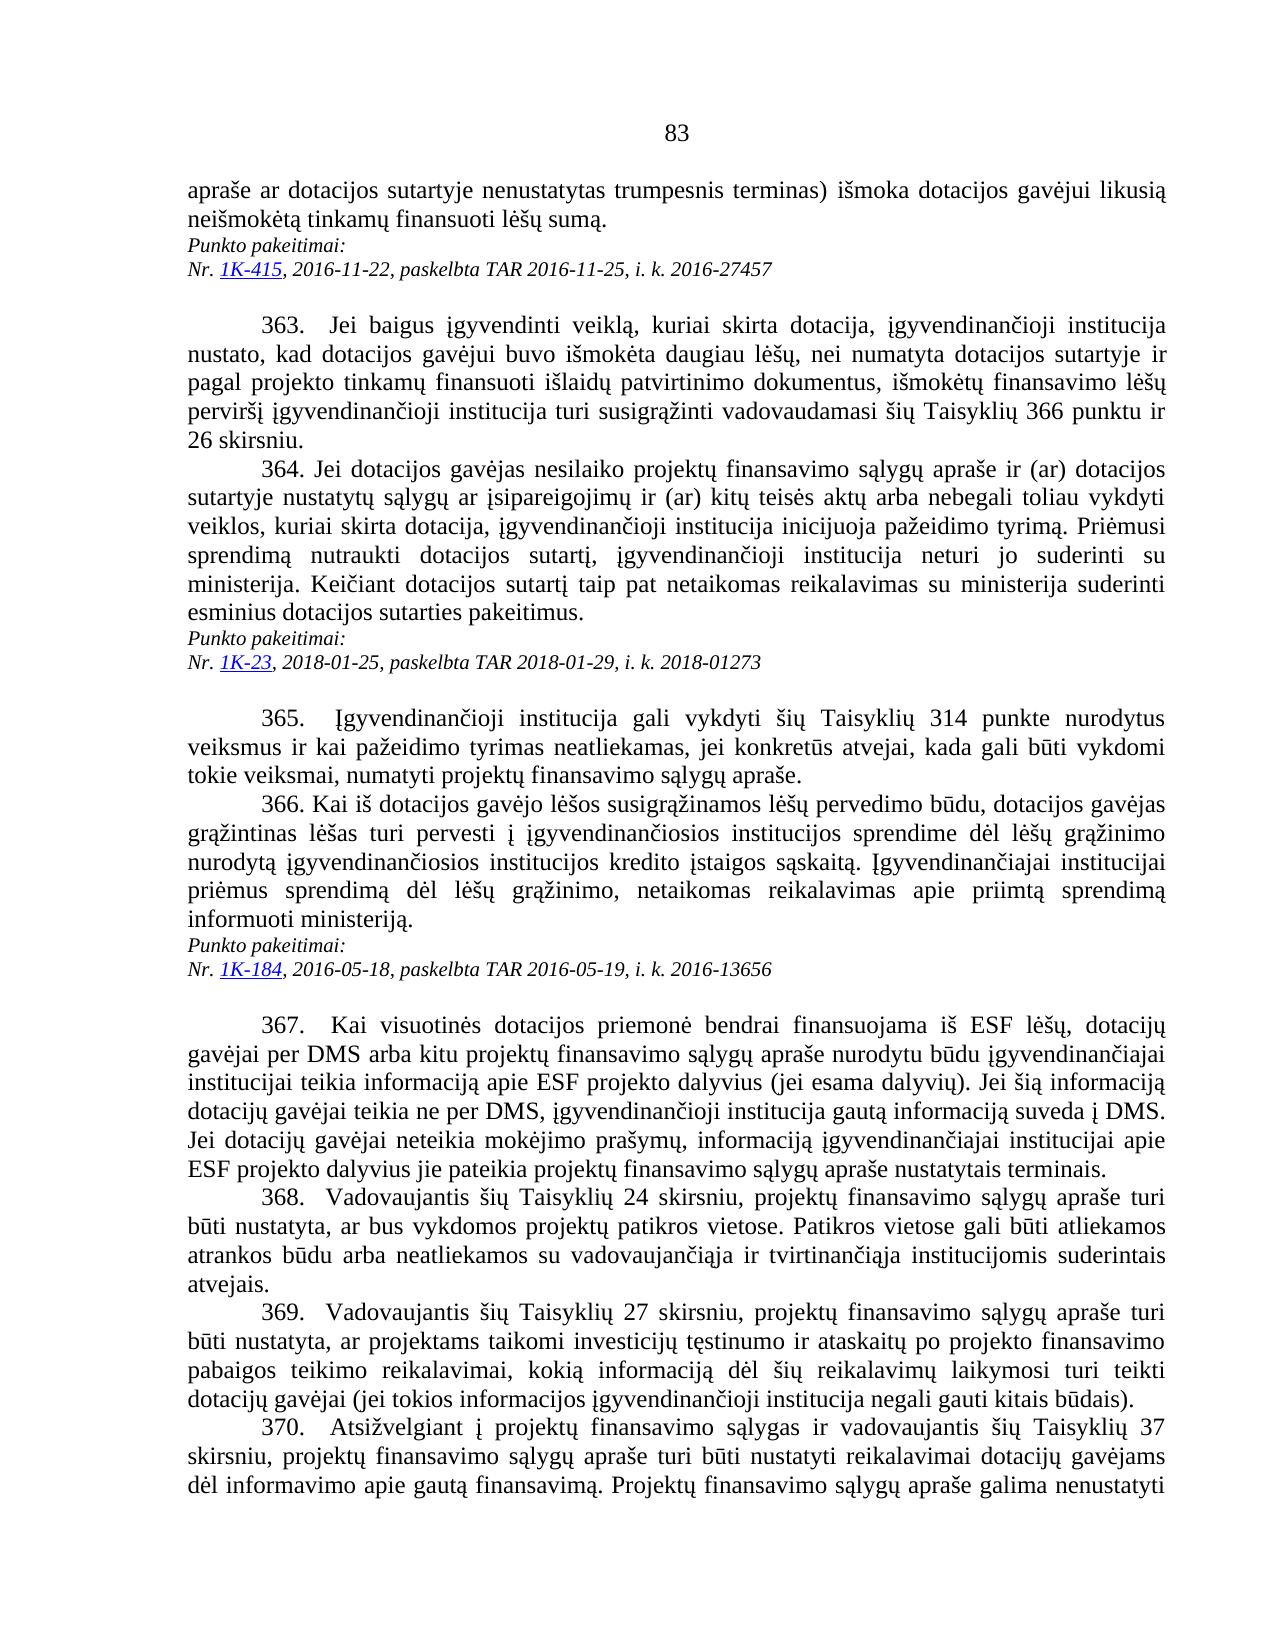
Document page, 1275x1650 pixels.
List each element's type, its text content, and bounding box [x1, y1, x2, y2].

text 365. Įgyvendinančioji institucija gali vykdyti šių Taisyklių 314 punkte nurodytus veiksmus ir kai pažeidimo tyrimas neatliekamas, jei konkretūs atvejai, kada gali būti vykdomi tokie veiksmai, numatyti projektų finansavimo sąlygų apraše. [187, 703, 1167, 789]
text 368. Vadovaujantis šių Taisyklių 24 skirsniu, projektų finansavimo sąlygų apraše turi būti nustatyta, ar bus vykdomos projektų patikros vietose. Patikros vietose gali būti atliekamos atrankos būdu arba neatliekamos su vadovaujančiąja ir tvirtinančiąja institucijomis suderintais atvejais. [187, 1182, 1167, 1297]
text 366. Kai iš dotacijos gavėjo lėšos susigrąžinamos lėšų pervedimo būdu, dotacijos gavėjas grąžintinas lėšas turi pervesti į įgyvendinančiosios institucijos sprendime dėl lėšų grąžinimo nurodytą įgyvendinančiosios institucijos kredito įstaigos sąskaitą. Įgyvendinančiajai institucijai priėmus sprendimą dėl lėšų grąžinimo, netaikomas reikalavimas apie priimtą sprendimą informuoti ministeriją. [187, 789, 1167, 933]
text Punkto pakeitimai: [187, 933, 1167, 957]
text 370. Atsižvelgiant į projektų finansavimo sąlygas ir vadovaujantis šių Taisyklių 37 skirsniu, projektų finansavimo sąlygų apraše turi būti nustatyti reikalavimai dotacijų gavėjams dėl informavimo apie gautą finansavimą. Projektų finansavimo sąlygų apraše galima nenustatyti [187, 1412, 1167, 1499]
text apraše ar dotacijos sutartyje nenustatytas trumpesnis terminas) išmoka dotacijos gavėjui likusią neišmokėtą tinkamų finansuoti lėšų sumą. [187, 176, 1167, 233]
text 367. Kai visuotinės dotacijos priemonė bendrai finansuojama iš ESF lėšų, dotacijų gavėjai per DMS arba kitu projektų finansavimo sąlygų apraše nurodytu būdu įgyvendinančiajai institucijai teikia informaciją apie ESF projekto dalyvius (jei esama dalyvių). Jei šią informaciją dotacijų gavėjai teikia ne per DMS, įgyvendinančioji institucija gautą informaciją suveda į DMS. Jei dotacijų gavėjai neteikia mokėjimo prašymų, informaciją įgyvendinančiajai institucijai apie ESF projekto dalyvius jie pateikia projektų finansavimo sąlygų apraše nustatytais terminais. [187, 1010, 1167, 1182]
text 364. Jei dotacijos gavėjas nesilaiko projektų finansavimo sąlygų apraše ir (ar) dotacijos sutartyje nustatytų sąlygų ar įsipareigojimų ir (ar) kitų teisės aktų arba nebegali toliau vykdyti veiklos, kuriai skirta dotacija, įgyvendinančioji institucija inicijuoja pažeidimo tyrimą. Priėmusi sprendimą nutraukti dotacijos sutartį, įgyvendinančioji institucija neturi jo suderinti su ministerija. Keičiant dotacijos sutartį taip pat netaikomas reikalavimas su ministerija suderinti esminius dotacijos sutarties pakeitimus. [187, 454, 1167, 626]
text Nr. 1K-23, 2018-01-25, paskelbta TAR 2018-01-29, i. k. 2018-01273 [187, 650, 1167, 674]
text 369. Vadovaujantis šių Taisyklių 27 skirsniu, projektų finansavimo sąlygų apraše turi būti nustatyta, ar projektams taikomi investicijų tęstinumo ir ataskaitų po projekto finansavimo pabaigos teikimo reikalavimai, kokią informaciją dėl šių reikalavimų laikymosi turi teikti dotacijų gavėjai (jei tokios informacijos įgyvendinančioji institucija negali gauti kitais būdais). [187, 1297, 1167, 1412]
text Punkto pakeitimai: [187, 626, 1167, 650]
text Nr. 1K-184, 2016-05-18, paskelbta TAR 2016-05-19, i. k. 2016-13656 [187, 957, 1167, 981]
text Nr. 1K-415, 2016-11-22, paskelbta TAR 2016-11-25, i. k. 2016-27457 [187, 257, 1167, 281]
text Punkto pakeitimai: [187, 233, 1167, 257]
text 363. Jei baigus įgyvendinti veiklą, kuriai skirta dotacija, įgyvendinančioji institucija nustato, kad dotacijos gavėjui buvo išmokėta daugiau lėšų, nei numatyta dotacijos sutartyje ir pagal projekto tinkamų finansuoti išlaidų patvirtinimo dokumentus, išmokėtų finansavimo lėšų perviršį įgyvendinančioji institucija turi susigrąžinti vadovaudamasi šių Taisyklių 366 punktu ir 26 skirsniu. [187, 310, 1167, 454]
